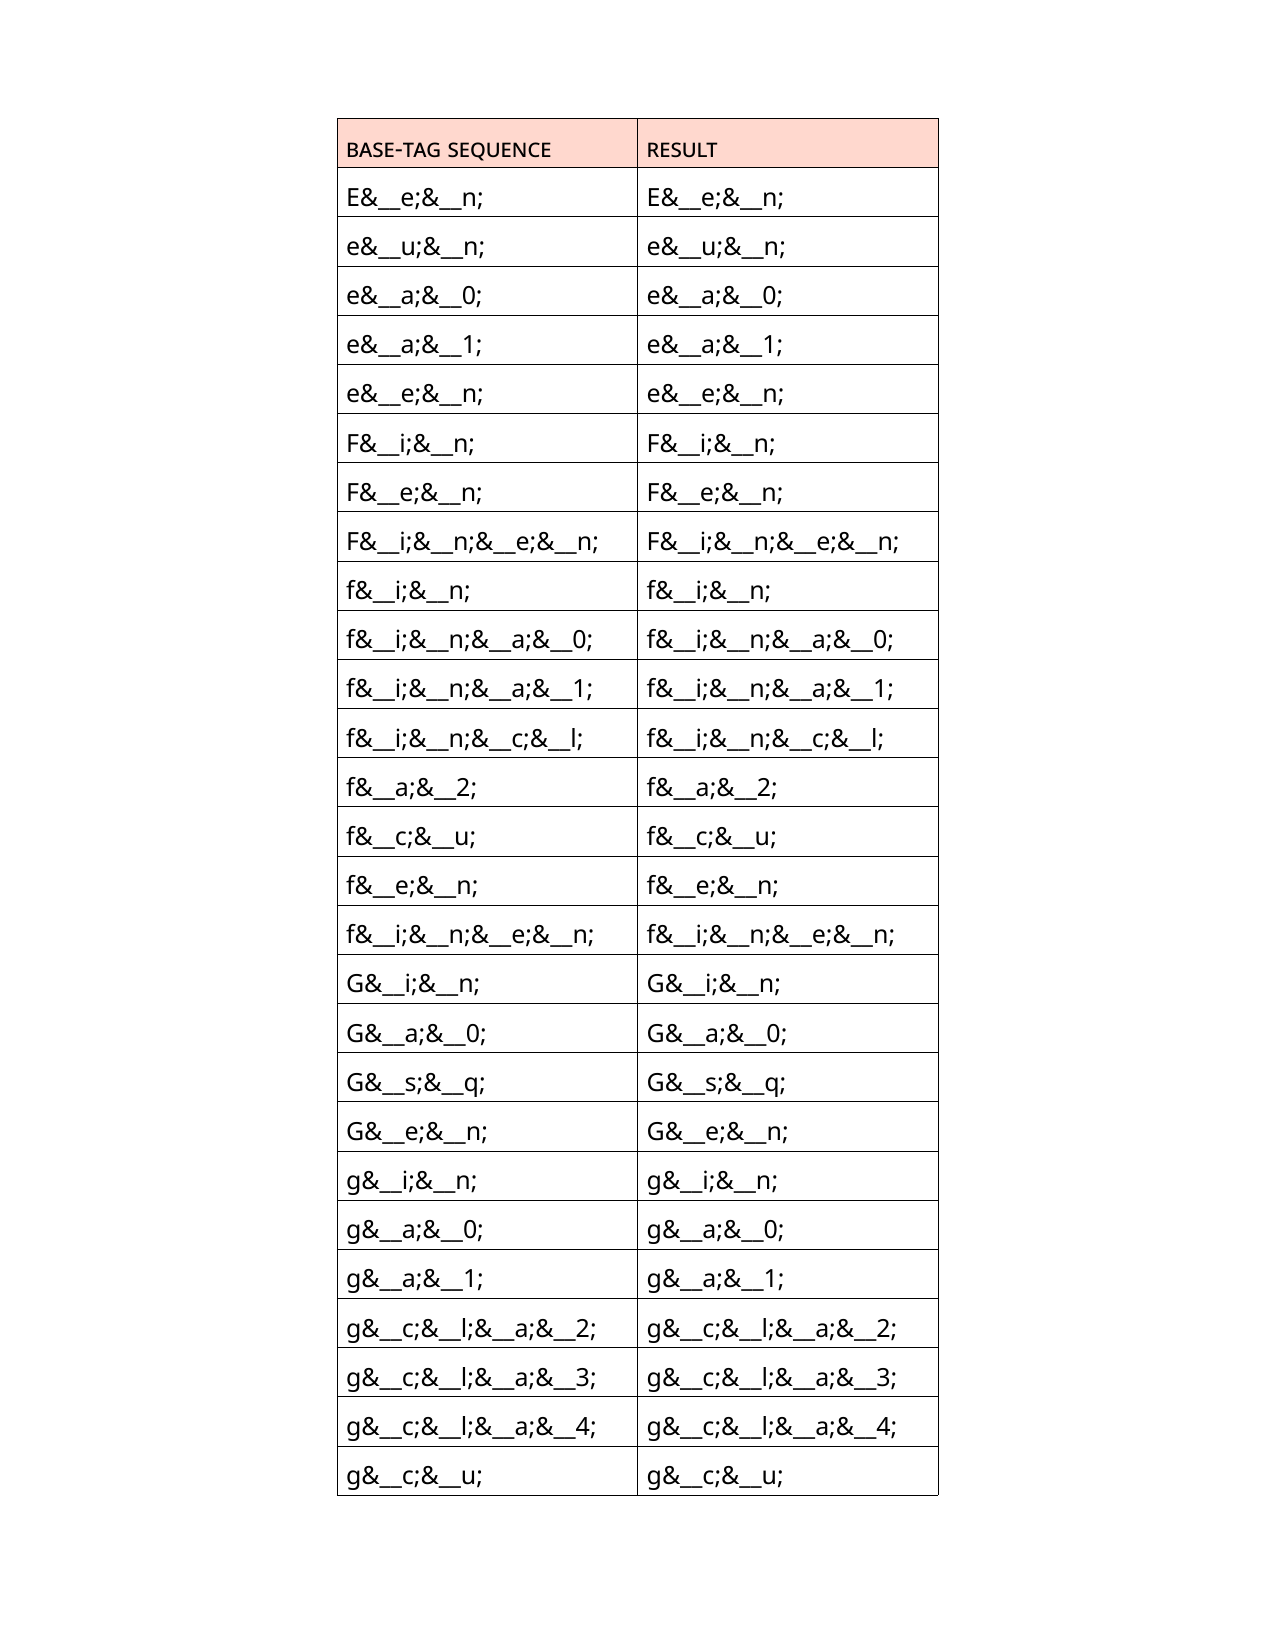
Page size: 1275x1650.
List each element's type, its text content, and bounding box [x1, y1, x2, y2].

table_cell e&__a;&__1; [638, 316, 938, 364]
table_cell f&__i;&__n;&__c;&__l; [338, 709, 637, 757]
table_cell G&__i;&__n; [638, 955, 938, 1003]
table_cell F&__i;&__n; [338, 414, 637, 462]
table_cell G&__a;&__0; [338, 1004, 637, 1052]
table_cell g&__c;&__l;&__a;&__2; [638, 1299, 938, 1347]
table_cell g&__i;&__n; [338, 1152, 637, 1200]
table_cell F&__e;&__n; [638, 463, 938, 511]
table_header base-tag sequence [338, 119, 637, 167]
table_cell g&__c;&__l;&__a;&__3; [338, 1348, 637, 1396]
table_cell G&__s;&__q; [638, 1053, 938, 1101]
table_cell F&__i;&__n; [638, 414, 938, 462]
table_cell e&__e;&__n; [638, 365, 938, 413]
table_cell F&__i;&__n;&__e;&__n; [338, 512, 637, 561]
table_cell g&__i;&__n; [638, 1152, 938, 1200]
table_cell f&__i;&__n;&__a;&__1; [338, 660, 637, 708]
table_cell F&__i;&__n;&__e;&__n; [638, 512, 938, 561]
table_cell e&__u;&__n; [338, 217, 637, 266]
table_cell e&__a;&__0; [638, 267, 938, 315]
table_cell g&__a;&__0; [638, 1201, 938, 1249]
table_cell g&__c;&__l;&__a;&__4; [638, 1397, 938, 1446]
table_cell G&__e;&__n; [638, 1102, 938, 1151]
table_cell e&__a;&__0; [338, 267, 637, 315]
table_cell e&__e;&__n; [338, 365, 637, 413]
table_cell f&__e;&__n; [338, 857, 637, 905]
table_cell f&__i;&__n; [638, 562, 938, 610]
table_cell f&__c;&__u; [338, 807, 637, 856]
table_cell f&__i;&__n;&__e;&__n; [338, 906, 637, 954]
table_cell G&__i;&__n; [338, 955, 637, 1003]
table_cell f&__i;&__n;&__a;&__0; [338, 611, 637, 659]
table_cell G&__e;&__n; [338, 1102, 637, 1151]
table_cell f&__c;&__u; [638, 807, 938, 856]
table_cell f&__i;&__n;&__c;&__l; [638, 709, 938, 757]
table_cell g&__c;&__u; [638, 1447, 938, 1495]
table_cell f&__a;&__2; [638, 758, 938, 806]
table_cell e&__a;&__1; [338, 316, 637, 364]
table_cell f&__i;&__n;&__a;&__1; [638, 660, 938, 708]
table_cell g&__a;&__0; [338, 1201, 637, 1249]
table_cell f&__i;&__n; [338, 562, 637, 610]
table_cell F&__e;&__n; [338, 463, 637, 511]
table_cell f&__e;&__n; [638, 857, 938, 905]
table_cell f&__i;&__n;&__e;&__n; [638, 906, 938, 954]
table_cell g&__a;&__1; [338, 1250, 637, 1298]
table_cell f&__a;&__2; [338, 758, 637, 806]
table_cell G&__a;&__0; [638, 1004, 938, 1052]
table_cell g&__c;&__u; [338, 1447, 637, 1495]
table_cell e&__u;&__n; [638, 217, 938, 266]
table_cell G&__s;&__q; [338, 1053, 637, 1101]
table_cell g&__c;&__l;&__a;&__4; [338, 1397, 637, 1446]
table_cell g&__c;&__l;&__a;&__2; [338, 1299, 637, 1347]
table_cell g&__a;&__1; [638, 1250, 938, 1298]
table_header result [638, 119, 938, 167]
table_cell E&__e;&__n; [338, 168, 637, 216]
table_cell E&__e;&__n; [638, 168, 938, 216]
table_cell g&__c;&__l;&__a;&__3; [638, 1348, 938, 1396]
table_cell f&__i;&__n;&__a;&__0; [638, 611, 938, 659]
